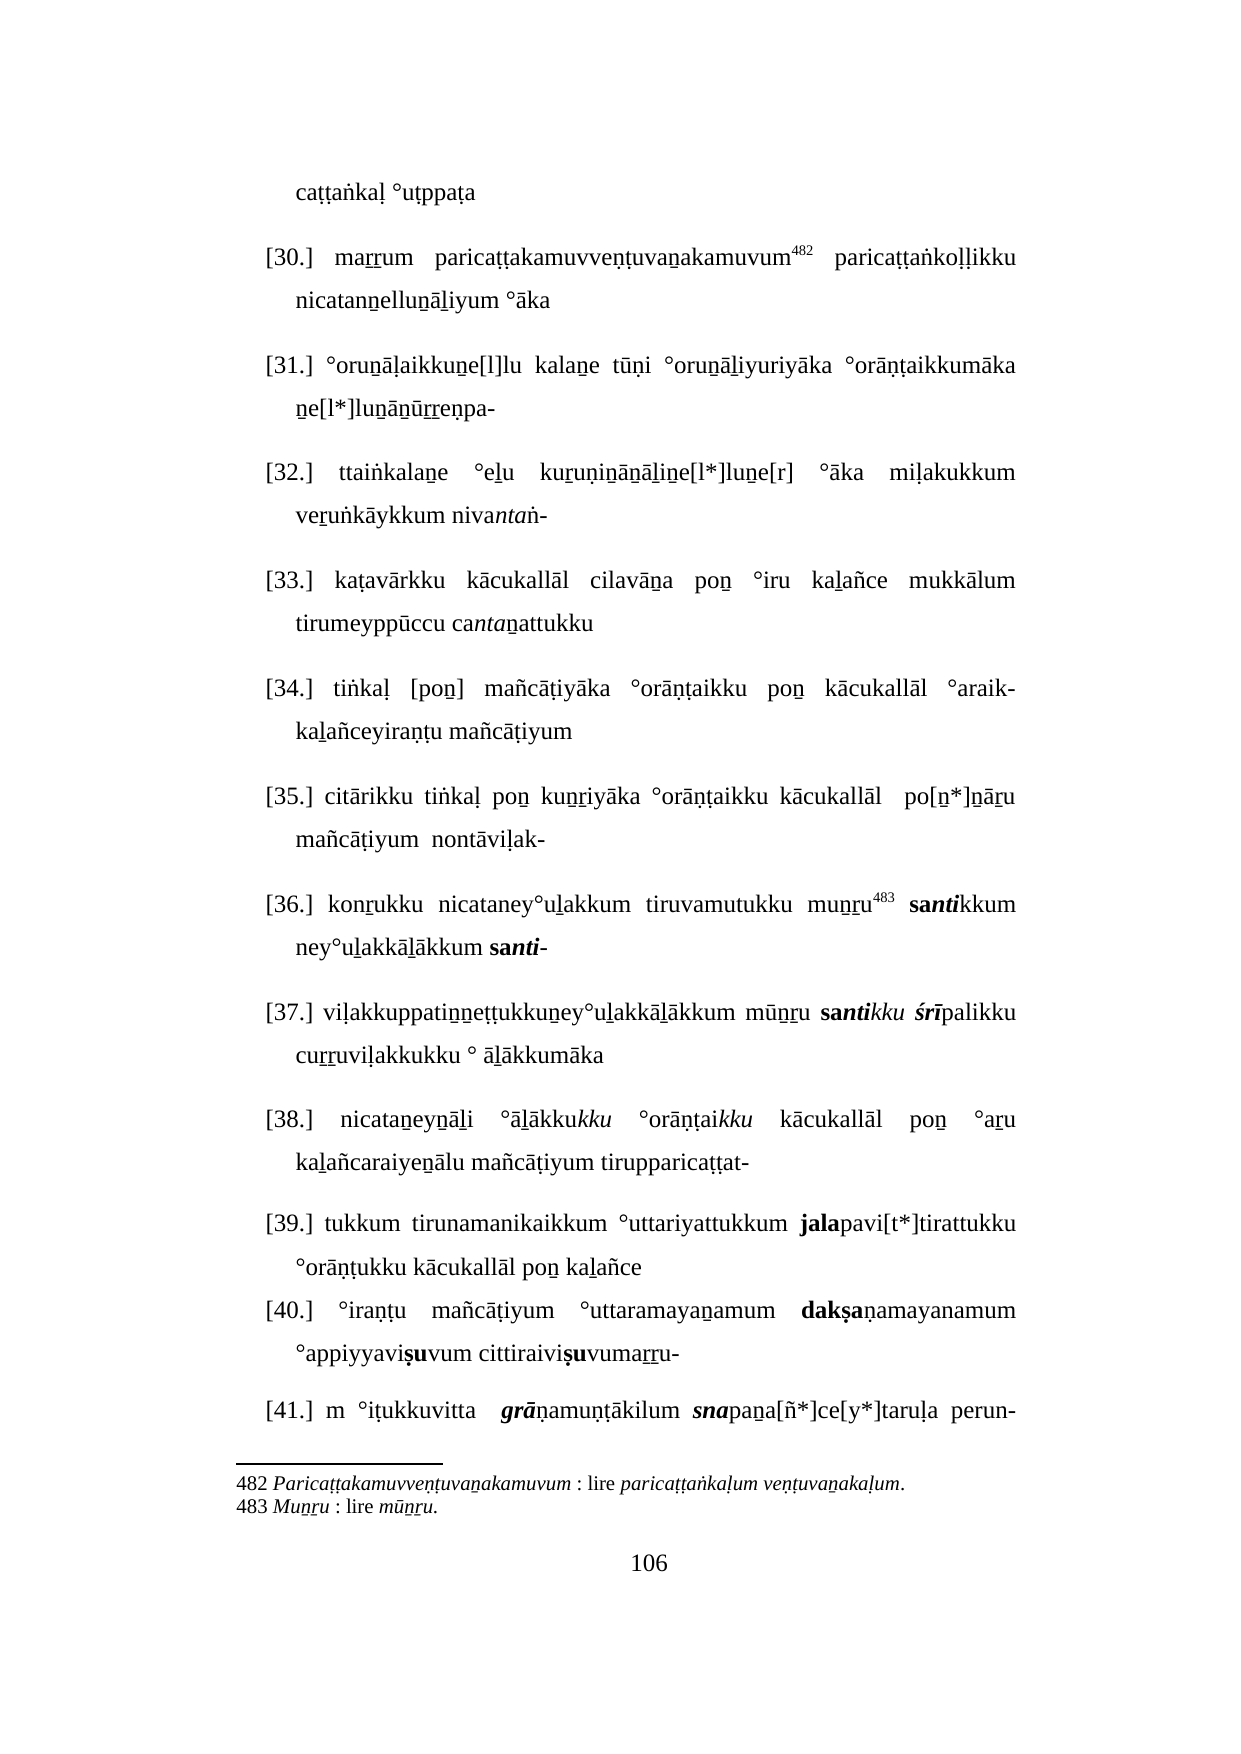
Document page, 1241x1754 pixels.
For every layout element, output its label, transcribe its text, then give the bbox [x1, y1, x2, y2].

text [36.] konṟukku nicataney°uḻakkum tiruvamutukku muṉṟu santikkum ney°uḻakkāḻākkum santi- [265, 889, 1016, 961]
text [41.] m °iṭukkuvitta grāṇamuṇṭākilum snapaṉa[ñ*]ce[y*]taruḷa perun- [265, 1395, 1016, 1424]
text [31.] °oruṉāḷaikkuṉe[l]lu kalaṉe tūṇi °oruṉāḻiyuriyāka °orāṇṭaikkumāka ṉe[l*]luṉāṉūṟṟeṇpa- [265, 350, 1016, 422]
text [32.] ttaiṅkalaṉe °eḻu kuṟuṇiṉāṉāḻiṉe[l*]luṉe[r] °āka miḷakukkum veṟuṅkāykkum nivantaṅ- [265, 457, 1016, 529]
text caṭṭaṅkaḷ °uṭppaṭa [265, 177, 1016, 206]
text [39.] tukkum tirunamanikaikkum °uttariyattukkum jalapavi[t*]tirattukku °orāṇṭukku kācukallāl poṉ kaḻañce [265, 1208, 1016, 1280]
text [38.] nicataṉeyṉāḻi °āḻākkukku °orāṇṭaikku kācukallāl poṉ °aṟu kaḻañcaraiyeṉālu mañcāṭiyum tirupparicaṭṭat- [265, 1104, 1016, 1176]
text Paricaṭṭakamuvveṇṭuvaṉakamuvum : lire paricaṭṭaṅkaḷum veṇṭuvaṉakaḷum. [236, 1470, 1061, 1494]
text Muṉṟu : lire mūṉṟu. [236, 1494, 1061, 1518]
text [34.] tiṅkaḷ [poṉ] mañcāṭiyāka °orāṇṭaikku poṉ kācukallāl °araik-kaḻañceyiraṇṭu mañcāṭiyum [265, 673, 1016, 745]
text [37.] viḷakkuppatiṉṉeṭṭukkuṉey°uḻakkāḻākkum mūṉṟu santikku śrīpalikku cuṟṟuviḷakkukku ° āḻākkumāka [265, 997, 1016, 1068]
text [35.] citārikku tiṅkaḷ poṉ kuṉṟiyāka °orāṇṭaikku kācukallāl po[ṉ*]ṉāṟu mañcāṭiyum nontāviḷak- [265, 781, 1016, 853]
text [30.] maṟṟum paricaṭṭakamuvveṇṭuvaṉakamuvum paricaṭṭaṅkoḷḷikku nicatanṉelluṉāḻiyum °āka [265, 242, 1016, 314]
text [40.] °iraṇṭu mañcāṭiyum °uttaramayaṉamum dakṣaṇamayanamum °appiyyaviṣuvum cittiraiviṣuvumaṟṟu- [265, 1295, 1016, 1367]
text [33.] kaṭavārkku kācukallāl cilavāṉa poṉ °iru kaḻañce mukkālum tirumeyppūccu cantaṉattukku [265, 565, 1016, 637]
